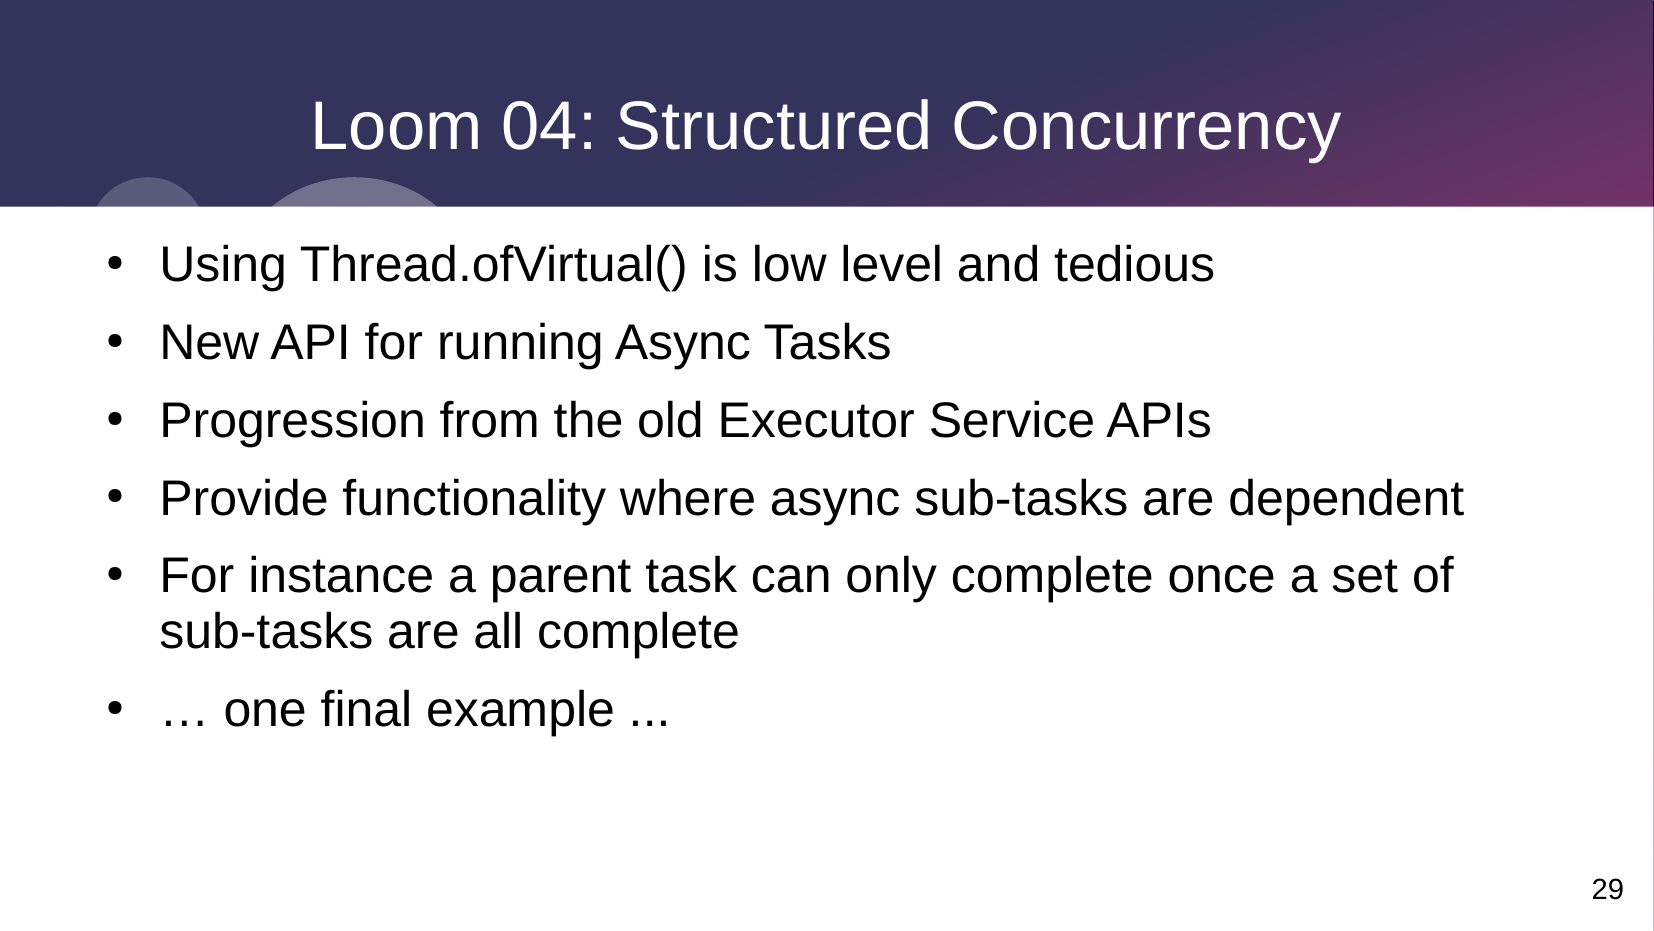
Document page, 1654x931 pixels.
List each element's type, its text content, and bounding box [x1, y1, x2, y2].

list Using Thread.ofVirtual() is low level and tedious New API for running Async Tasks Progression from the old Executor Service APIs Provide functionality where async sub-tasks are dependent For instance a parent task can only complete once a set of sub-tasks are all complete … one final example ... [88, 236, 1565, 827]
title Loom 04: Structured Concurrency [88, 44, 1565, 207]
